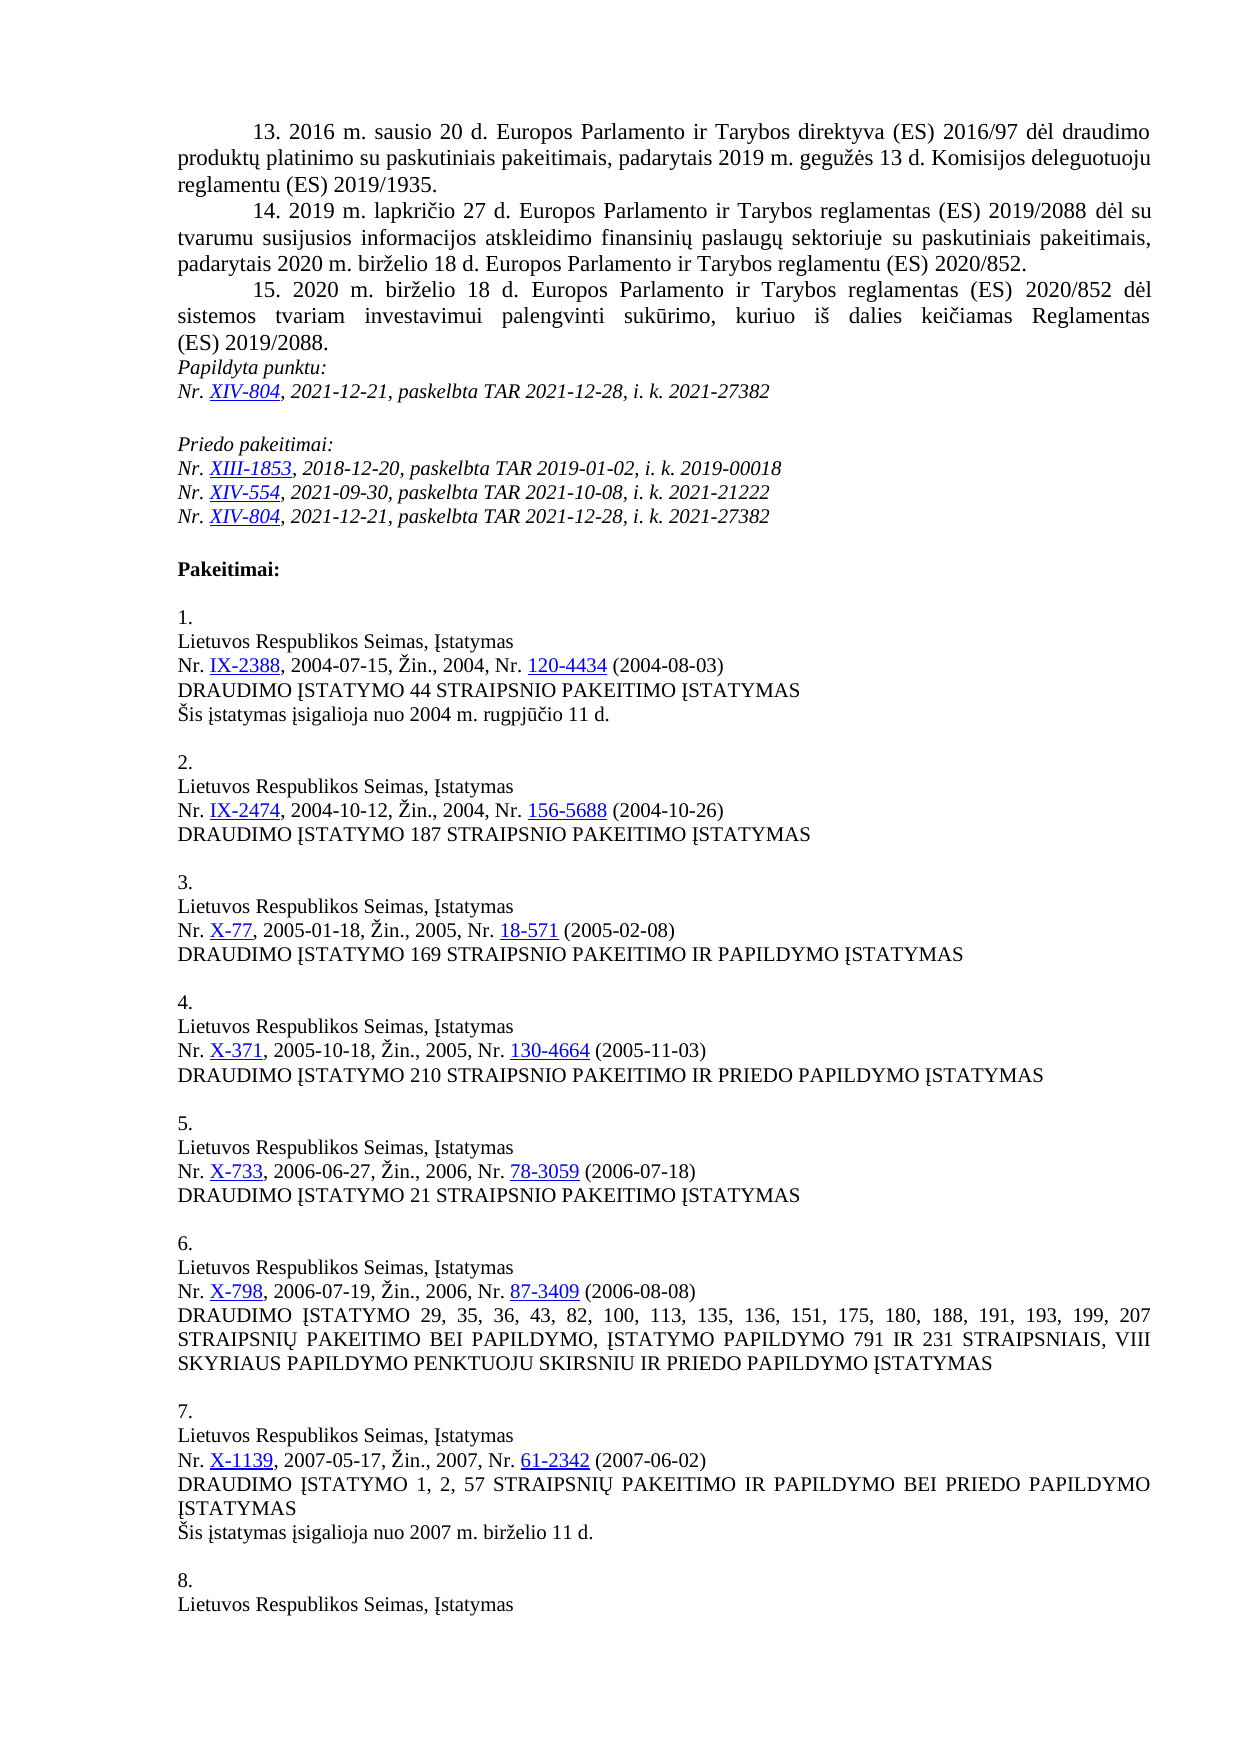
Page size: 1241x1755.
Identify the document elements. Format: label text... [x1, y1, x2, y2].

text Priedo pakeitimai: [177, 432, 1152, 456]
text Lietuvos Respublikos Seimas, Įstatymas [177, 629, 1152, 653]
text Nr. IX-2388, 2004-07-15, Žin., 2004, Nr. 120-4434 (2004-08-03) [177, 653, 1152, 677]
text Nr. XIII-1853, 2018-12-20, paskelbta TAR 2019-01-02, i. k. 2019-00018 [177, 456, 1152, 480]
text 5. [177, 1111, 1152, 1135]
text Nr. XIV-804, 2021-12-21, paskelbta TAR 2021-12-28, i. k. 2021-27382 [177, 504, 1152, 528]
text Lietuvos Respublikos Seimas, Įstatymas [177, 894, 1152, 918]
text Nr. IX-2474, 2004-10-12, Žin., 2004, Nr. 156-5688 (2004-10-26) [177, 798, 1152, 822]
text 3. [177, 870, 1152, 894]
text Lietuvos Respublikos Seimas, Įstatymas [177, 1255, 1152, 1279]
text 7. [177, 1399, 1152, 1423]
text Lietuvos Respublikos Seimas, Įstatymas [177, 1423, 1152, 1447]
text DRAUDIMO ĮSTATYMO 21 STRAIPSNIO PAKEITIMO ĮSTATYMAS [177, 1183, 1152, 1207]
text Nr. XIV-554, 2021-09-30, paskelbta TAR 2021-10-08, i. k. 2021-21222 [177, 480, 1152, 504]
text DRAUDIMO ĮSTATYMO 169 STRAIPSNIO PAKEITIMO IR PAPILDYMO ĮSTATYMAS [177, 942, 1152, 966]
text Pakeitimai: [177, 557, 1152, 581]
text 8. [177, 1568, 1152, 1592]
text Šis įstatymas įsigalioja nuo 2007 m. birželio 11 d. [177, 1520, 1152, 1544]
text Papildyta punktu: [177, 355, 1152, 379]
text 4. [177, 990, 1152, 1014]
text DRAUDIMO ĮSTATYMO 44 STRAIPSNIO PAKEITIMO ĮSTATYMAS [177, 677, 1152, 702]
text DRAUDIMO ĮSTATYMO 1, 2, 57 STRAIPSNIŲ PAKEITIMO IR PAPILDYMO BEI PRIEDO PAPILDYMO ĮSTATYMAS [177, 1472, 1152, 1520]
text DRAUDIMO ĮSTATYMO 210 STRAIPSNIO PAKEITIMO IR PRIEDO PAPILDYMO ĮSTATYMAS [177, 1062, 1152, 1087]
text DRAUDIMO ĮSTATYMO 29, 35, 36, 43, 82, 100, 113, 135, 136, 151, 175, 180, 188, 191, 193, 199, 207 STRAIPSNIŲ PAKEITIMO BEI PAPILDYMO, ĮSTATYMO PAPILDYMO 791 IR 231 STRAIPSNIAIS, VIII SKYRIAUS PAPILDYMO PENKTUOJU SKIRSNIU IR PRIEDO PAPILDYMO ĮSTATYMAS [177, 1303, 1152, 1375]
text 2. [177, 750, 1152, 774]
text Šis įstatymas įsigalioja nuo 2004 m. rugpjūčio 11 d. [177, 702, 1152, 726]
text Lietuvos Respublikos Seimas, Įstatymas [177, 1592, 1152, 1616]
text 14. 2019 m. lapkričio 27 d. Europos Parlamento ir Tarybos reglamentas (ES) 2019/2088 dėl su tvarumu susijusios informacijos atskleidimo finansinių paslaugų sektoriuje su paskutiniais pakeitimais, padarytais 2020 m. birželio 18 d. Europos Parlamento ir Tarybos reglamentu (ES) 2020/852. [177, 197, 1152, 276]
text Nr. X-733, 2006-06-27, Žin., 2006, Nr. 78-3059 (2006-07-18) [177, 1159, 1152, 1183]
text 6. [177, 1231, 1152, 1255]
text 13. 2016 m. sausio 20 d. Europos Parlamento ir Tarybos direktyva (ES) 2016/97 dėl draudimo produktų platinimo su paskutiniais pakeitimais, padarytais 2019 m. gegužės 13 d. Komisijos deleguotuoju reglamentu (ES) 2019/1935. [177, 118, 1152, 197]
text DRAUDIMO ĮSTATYMO 187 STRAIPSNIO PAKEITIMO ĮSTATYMAS [177, 822, 1152, 846]
text Nr. X-371, 2005-10-18, Žin., 2005, Nr. 130-4664 (2005-11-03) [177, 1038, 1152, 1062]
text Lietuvos Respublikos Seimas, Įstatymas [177, 1135, 1152, 1159]
text 15. 2020 m. birželio 18 d. Europos Parlamento ir Tarybos reglamentas (ES) 2020/852 dėl sistemos tvariam investavimui palengvinti sukūrimo, kuriuo iš dalies keičiamas Reglamentas (ES) 2019/2088. [177, 276, 1152, 355]
text Nr. XIV-804, 2021-12-21, paskelbta TAR 2021-12-28, i. k. 2021-27382 [177, 379, 1152, 403]
text Lietuvos Respublikos Seimas, Įstatymas [177, 774, 1152, 798]
text Nr. X-1139, 2007-05-17, Žin., 2007, Nr. 61-2342 (2007-06-02) [177, 1447, 1152, 1472]
text Nr. X-77, 2005-01-18, Žin., 2005, Nr. 18-571 (2005-02-08) [177, 918, 1152, 942]
text Nr. X-798, 2006-07-19, Žin., 2006, Nr. 87-3409 (2006-08-08) [177, 1279, 1152, 1303]
text 1. [177, 605, 1152, 629]
text Lietuvos Respublikos Seimas, Įstatymas [177, 1014, 1152, 1038]
